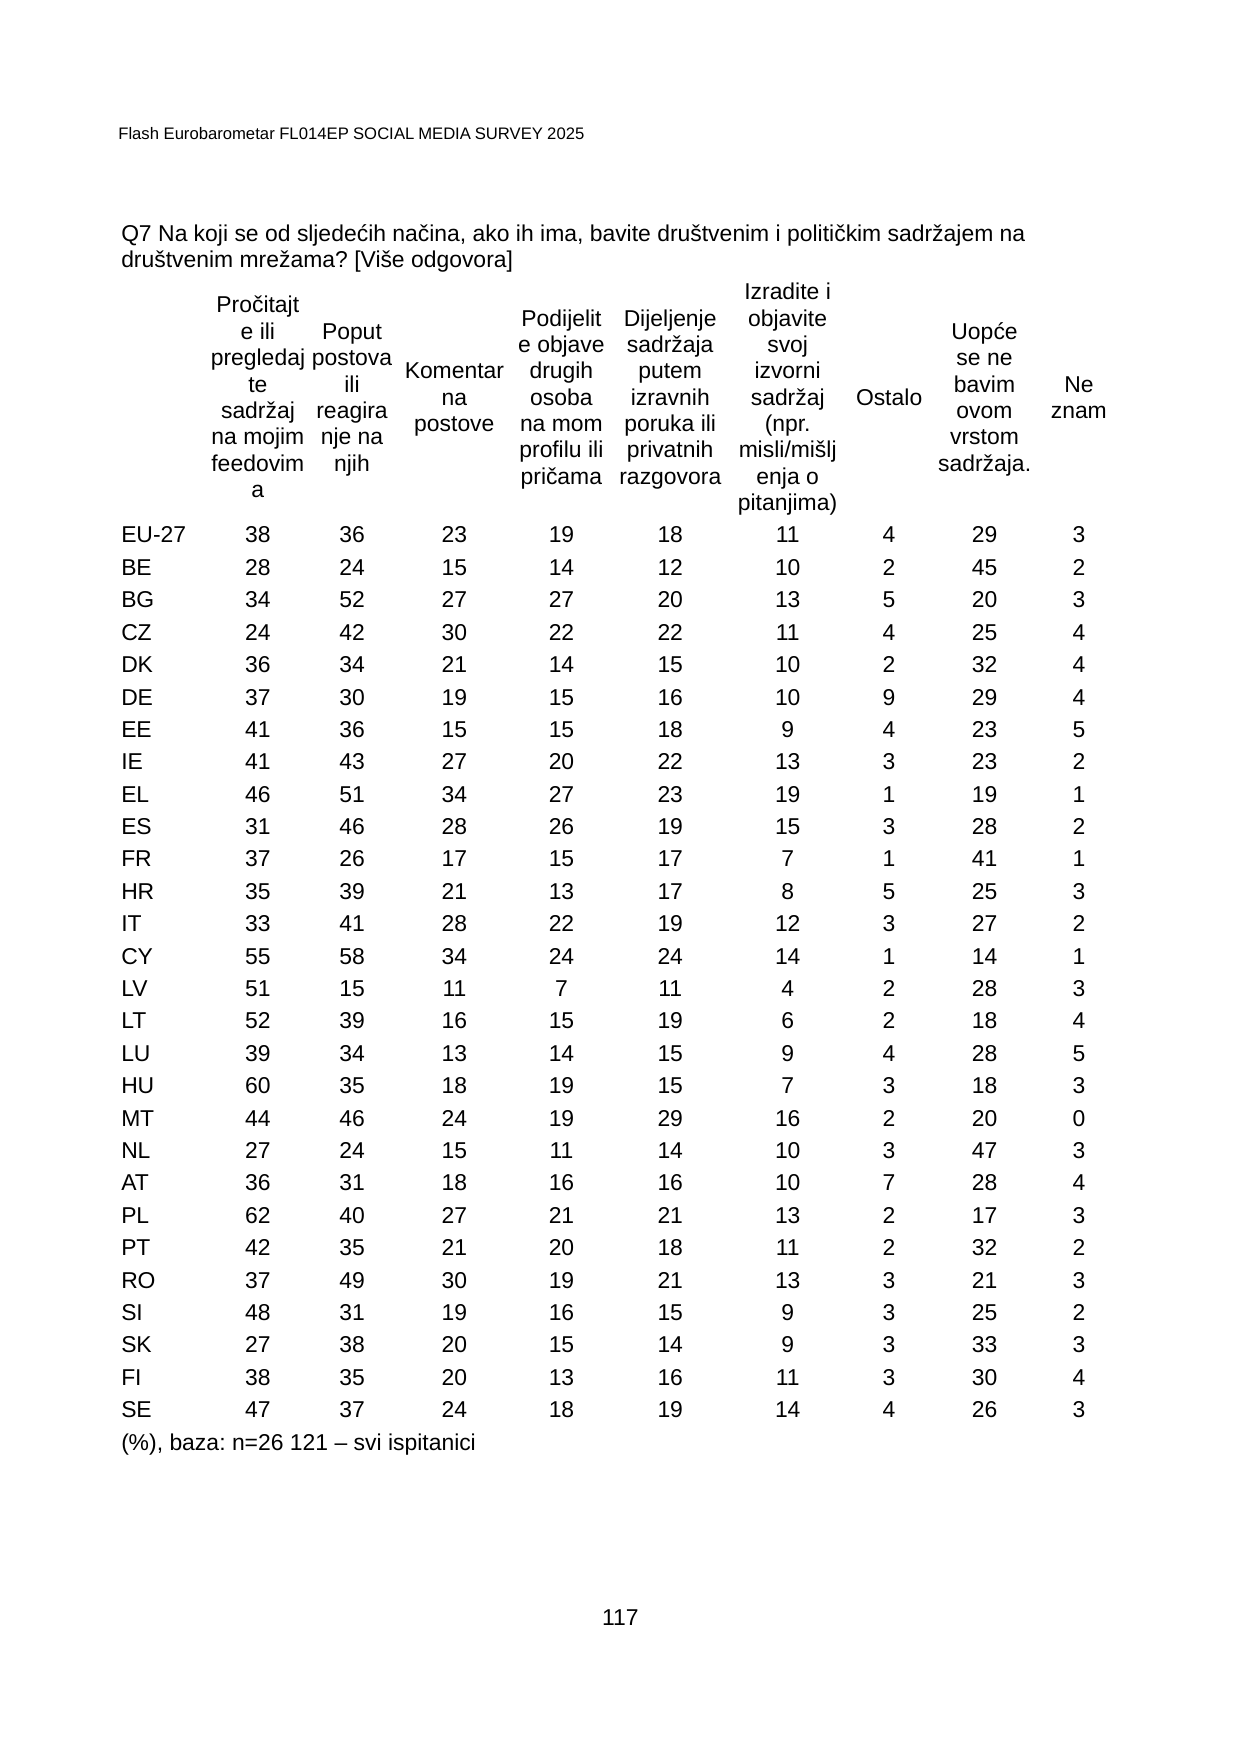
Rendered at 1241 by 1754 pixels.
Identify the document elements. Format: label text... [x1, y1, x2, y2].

table_cell 29 [933, 680, 1035, 713]
table_cell 27 [395, 583, 513, 616]
table_cell 19 [610, 907, 730, 939]
table_cell 13 [730, 583, 844, 616]
table_cell ES [118, 810, 207, 842]
table_cell 3 [844, 1361, 933, 1393]
table_cell 2 [1035, 1296, 1122, 1328]
table_cell 3 [844, 1134, 933, 1166]
table_cell 44 [207, 1102, 308, 1134]
table_cell 16 [610, 1361, 730, 1393]
table_cell Ostalo [844, 275, 933, 518]
table_cell 3 [1035, 1264, 1122, 1296]
table_cell 27 [207, 1134, 308, 1166]
table_cell 18 [395, 1166, 513, 1199]
table_cell SI [118, 1296, 207, 1328]
table_cell 34 [207, 583, 308, 616]
table_cell 46 [207, 778, 308, 810]
table_cell LV [118, 972, 207, 1004]
table_cell 11 [610, 972, 730, 1004]
table_cell 18 [933, 1069, 1035, 1102]
table_cell 16 [395, 1004, 513, 1037]
table_cell 24 [308, 551, 395, 583]
table_cell 47 [933, 1134, 1035, 1166]
table_cell 34 [395, 940, 513, 972]
table_cell 37 [207, 680, 308, 713]
table_cell 23 [610, 778, 730, 810]
table_cell 41 [207, 713, 308, 745]
table_cell 2 [844, 551, 933, 583]
table_cell 3 [1035, 1199, 1122, 1231]
table_cell 2 [844, 648, 933, 680]
table_cell 2 [844, 972, 933, 1004]
table_cell 2 [1035, 745, 1122, 778]
table_cell 38 [207, 519, 308, 551]
table_cell 27 [395, 1199, 513, 1231]
table_cell 4 [1035, 1166, 1122, 1199]
table_cell 4 [1035, 680, 1122, 713]
table_cell 16 [730, 1102, 844, 1134]
table_cell BE [118, 551, 207, 583]
table_cell 18 [610, 1231, 730, 1263]
table_cell 20 [395, 1328, 513, 1361]
table_cell 22 [513, 616, 609, 648]
table_cell 3 [1035, 1393, 1122, 1426]
table_cell 28 [933, 972, 1035, 1004]
table_cell 8 [730, 875, 844, 907]
table_cell 1 [844, 940, 933, 972]
table_cell 5 [844, 583, 933, 616]
table_cell 0 [1035, 1102, 1122, 1134]
table_cell 11 [730, 1231, 844, 1263]
table_cell 4 [1035, 616, 1122, 648]
table_cell 28 [395, 907, 513, 939]
table_cell PT [118, 1231, 207, 1263]
table_cell 18 [933, 1004, 1035, 1037]
table_cell 15 [513, 1004, 609, 1037]
table_cell 2 [1035, 907, 1122, 939]
table_cell 11 [730, 616, 844, 648]
table_cell 13 [730, 1264, 844, 1296]
table_cell 13 [730, 1199, 844, 1231]
table_cell 27 [513, 778, 609, 810]
table_cell 31 [308, 1296, 395, 1328]
table_cell 30 [395, 1264, 513, 1296]
table_cell 39 [308, 875, 395, 907]
table_cell CY [118, 940, 207, 972]
table_cell EL [118, 778, 207, 810]
table_cell 15 [610, 1037, 730, 1069]
table_cell 23 [933, 713, 1035, 745]
table_cell 6 [730, 1004, 844, 1037]
table_cell 2 [1035, 810, 1122, 842]
table_cell 58 [308, 940, 395, 972]
table_cell FI [118, 1361, 207, 1393]
table_cell 19 [933, 778, 1035, 810]
table_cell SK [118, 1328, 207, 1361]
table_cell 2 [844, 1199, 933, 1231]
table_cell 23 [933, 745, 1035, 778]
table_cell MT [118, 1102, 207, 1134]
table_cell 3 [1035, 583, 1122, 616]
table_cell 19 [395, 1296, 513, 1328]
table_cell Komentar na postove [395, 275, 513, 518]
table_cell 20 [933, 1102, 1035, 1134]
table_cell 34 [308, 648, 395, 680]
table_cell 2 [844, 1231, 933, 1263]
table_cell 3 [844, 1328, 933, 1361]
table_cell 3 [844, 1264, 933, 1296]
table_cell 12 [730, 907, 844, 939]
table_cell 33 [207, 907, 308, 939]
table_cell 10 [730, 648, 844, 680]
table_cell 1 [1035, 778, 1122, 810]
table_cell 3 [1035, 972, 1122, 1004]
table_cell 15 [513, 1328, 609, 1361]
table_cell SE [118, 1393, 207, 1426]
table_cell 14 [610, 1328, 730, 1361]
table_cell 15 [395, 1134, 513, 1166]
table_cell 5 [844, 875, 933, 907]
table_cell 49 [308, 1264, 395, 1296]
table_cell 16 [610, 680, 730, 713]
table_cell 28 [933, 1166, 1035, 1199]
table_cell AT [118, 1166, 207, 1199]
table_cell 4 [844, 616, 933, 648]
table_cell 55 [207, 940, 308, 972]
table_cell 38 [308, 1328, 395, 1361]
table_cell 14 [933, 940, 1035, 972]
table_cell 29 [933, 519, 1035, 551]
table_cell 15 [513, 680, 609, 713]
table_cell 12 [610, 551, 730, 583]
table_cell 36 [207, 648, 308, 680]
table_cell 9 [730, 713, 844, 745]
table_cell 27 [933, 907, 1035, 939]
table_cell 24 [395, 1393, 513, 1426]
table_cell 5 [1035, 713, 1122, 745]
table_cell 26 [308, 843, 395, 875]
table_cell 19 [610, 810, 730, 842]
table_cell 51 [308, 778, 395, 810]
table_cell 26 [933, 1393, 1035, 1426]
table_cell 24 [395, 1102, 513, 1134]
table_cell 15 [610, 1069, 730, 1102]
table_cell 22 [610, 616, 730, 648]
table_cell 19 [513, 1102, 609, 1134]
table_cell 16 [610, 1166, 730, 1199]
table_cell 37 [207, 1264, 308, 1296]
table_cell 3 [1035, 519, 1122, 551]
table_cell 24 [207, 616, 308, 648]
table_cell 21 [610, 1199, 730, 1231]
table_cell 32 [933, 648, 1035, 680]
table_cell 19 [395, 680, 513, 713]
table_cell 22 [610, 745, 730, 778]
table_cell 46 [308, 810, 395, 842]
table_cell 31 [207, 810, 308, 842]
table_cell 35 [308, 1361, 395, 1393]
table_cell Pročitajte ili pregledajte sadržaj na mojim feedovima [207, 275, 308, 518]
table_cell 52 [308, 583, 395, 616]
table_cell 3 [844, 1069, 933, 1102]
table_cell 7 [730, 1069, 844, 1102]
table_cell 13 [730, 745, 844, 778]
table_cell 37 [207, 843, 308, 875]
table_cell (%), baza: n=26 121 – svi ispitanici [118, 1426, 1122, 1458]
table_cell 28 [395, 810, 513, 842]
table_cell 17 [610, 875, 730, 907]
table_cell 3 [844, 810, 933, 842]
table_cell 10 [730, 1166, 844, 1199]
table_cell 4 [844, 1037, 933, 1069]
table_cell HR [118, 875, 207, 907]
table_cell Dijeljenje sadržaja putem izravnih poruka ili privatnih razgovora [610, 275, 730, 518]
table_cell 36 [207, 1166, 308, 1199]
table_cell LT [118, 1004, 207, 1037]
table_cell 7 [730, 843, 844, 875]
table_cell 18 [610, 713, 730, 745]
table_cell 15 [513, 843, 609, 875]
table_cell 16 [513, 1166, 609, 1199]
table_cell 37 [308, 1393, 395, 1426]
table_cell 4 [844, 713, 933, 745]
table_cell 19 [513, 519, 609, 551]
table_cell NL [118, 1134, 207, 1166]
table_cell 19 [610, 1004, 730, 1037]
table_cell 39 [308, 1004, 395, 1037]
table_cell 25 [933, 1296, 1035, 1328]
table_cell 14 [513, 551, 609, 583]
table_cell Uopće se ne bavim ovom vrstom sadržaja. [933, 275, 1035, 518]
table_cell EE [118, 713, 207, 745]
table_cell 18 [610, 519, 730, 551]
table_cell LU [118, 1037, 207, 1069]
table_cell 19 [513, 1264, 609, 1296]
table_cell DK [118, 648, 207, 680]
table_cell 20 [933, 583, 1035, 616]
table_cell 11 [395, 972, 513, 1004]
table_cell EU-27 [118, 519, 207, 551]
table_cell 28 [933, 1037, 1035, 1069]
table_cell 18 [395, 1069, 513, 1102]
table_cell 15 [610, 648, 730, 680]
table_cell 51 [207, 972, 308, 1004]
table_cell 20 [395, 1361, 513, 1393]
table_cell 24 [513, 940, 609, 972]
table_cell 25 [933, 875, 1035, 907]
table_cell 32 [933, 1231, 1035, 1263]
table_cell 28 [207, 551, 308, 583]
table_cell 7 [513, 972, 609, 1004]
table_cell 14 [513, 648, 609, 680]
table_cell 24 [308, 1134, 395, 1166]
table_cell 14 [730, 1393, 844, 1426]
table_cell 20 [610, 583, 730, 616]
table_cell 41 [207, 745, 308, 778]
table_cell 21 [395, 648, 513, 680]
table_cell 23 [395, 519, 513, 551]
table_cell 9 [730, 1328, 844, 1361]
table_cell 9 [844, 680, 933, 713]
table_cell 13 [513, 875, 609, 907]
table_cell 9 [730, 1037, 844, 1069]
table_cell 4 [730, 972, 844, 1004]
table_cell 41 [308, 907, 395, 939]
table_cell 14 [513, 1037, 609, 1069]
table_cell 30 [933, 1361, 1035, 1393]
table_cell 3 [844, 1296, 933, 1328]
table_cell 14 [730, 940, 844, 972]
table_cell [118, 275, 207, 518]
table_cell 28 [933, 810, 1035, 842]
table_cell 9 [730, 1296, 844, 1328]
table_cell 15 [730, 810, 844, 842]
table_cell 27 [207, 1328, 308, 1361]
table_cell 2 [844, 1102, 933, 1134]
table_cell 47 [207, 1393, 308, 1426]
table_cell RO [118, 1264, 207, 1296]
table_cell 27 [395, 745, 513, 778]
table_cell 40 [308, 1199, 395, 1231]
table_cell 13 [513, 1361, 609, 1393]
table_cell 1 [1035, 940, 1122, 972]
table_cell 38 [207, 1361, 308, 1393]
table_cell 33 [933, 1328, 1035, 1361]
table_cell 14 [610, 1134, 730, 1166]
table_cell Ne znam [1035, 275, 1122, 518]
table_cell 3 [1035, 1069, 1122, 1102]
table_header Q7 Na koji se od sljedećih načina, ako ih ima, bavite društvenim i političkim sadržajem na društvenim mrežama? [Više odgovora] [118, 217, 1122, 275]
table_cell 46 [308, 1102, 395, 1134]
table_cell 2 [1035, 1231, 1122, 1263]
table_cell 39 [207, 1037, 308, 1069]
table_cell CZ [118, 616, 207, 648]
table_cell 1 [1035, 843, 1122, 875]
table_cell 3 [1035, 875, 1122, 907]
table_cell 22 [513, 907, 609, 939]
table_cell BG [118, 583, 207, 616]
table_cell 27 [513, 583, 609, 616]
table_cell 15 [395, 551, 513, 583]
table_cell 30 [395, 616, 513, 648]
table_cell 15 [308, 972, 395, 1004]
table_cell 1 [844, 843, 933, 875]
table_cell 31 [308, 1166, 395, 1199]
table_cell 29 [610, 1102, 730, 1134]
table_cell PL [118, 1199, 207, 1231]
table_cell 10 [730, 680, 844, 713]
table_cell 19 [610, 1393, 730, 1426]
table_cell 19 [513, 1069, 609, 1102]
table_cell 48 [207, 1296, 308, 1328]
table_cell 4 [1035, 1004, 1122, 1037]
table_cell 11 [730, 519, 844, 551]
table_cell DE [118, 680, 207, 713]
table_cell 5 [1035, 1037, 1122, 1069]
table_cell 3 [1035, 1134, 1122, 1166]
table_cell 21 [933, 1264, 1035, 1296]
table_cell 42 [308, 616, 395, 648]
table_cell 3 [844, 745, 933, 778]
table_cell 11 [513, 1134, 609, 1166]
table_cell 35 [308, 1231, 395, 1263]
table_cell 26 [513, 810, 609, 842]
table_cell 10 [730, 551, 844, 583]
table_cell 2 [844, 1004, 933, 1037]
table_cell 3 [844, 907, 933, 939]
table_cell 36 [308, 713, 395, 745]
table_cell 62 [207, 1199, 308, 1231]
table_cell 16 [513, 1296, 609, 1328]
table_cell 7 [844, 1166, 933, 1199]
table_cell 52 [207, 1004, 308, 1037]
table_cell 20 [513, 745, 609, 778]
table_cell 4 [844, 519, 933, 551]
table_cell 34 [308, 1037, 395, 1069]
table_cell 41 [933, 843, 1035, 875]
table_cell 43 [308, 745, 395, 778]
table_cell 17 [610, 843, 730, 875]
table_cell 4 [1035, 648, 1122, 680]
table_cell 21 [513, 1199, 609, 1231]
table_cell HU [118, 1069, 207, 1102]
table_cell 25 [933, 616, 1035, 648]
table_cell 4 [1035, 1361, 1122, 1393]
table_cell 17 [933, 1199, 1035, 1231]
table_cell Poput postova ili reagiranje na njih [308, 275, 395, 518]
table_cell 30 [308, 680, 395, 713]
table_cell 19 [730, 778, 844, 810]
table_cell 20 [513, 1231, 609, 1263]
table_cell 15 [395, 713, 513, 745]
table_cell 15 [513, 713, 609, 745]
table_cell 13 [395, 1037, 513, 1069]
table_cell 35 [207, 875, 308, 907]
table_cell Izradite i objavite svoj izvorni sadržaj (npr. misli/mišljenja o pitanjima) [730, 275, 844, 518]
table_cell 4 [844, 1393, 933, 1426]
table_cell 21 [610, 1264, 730, 1296]
table_cell 36 [308, 519, 395, 551]
table_cell 45 [933, 551, 1035, 583]
table_cell 2 [1035, 551, 1122, 583]
table_cell 18 [513, 1393, 609, 1426]
table_cell 10 [730, 1134, 844, 1166]
table_cell 21 [395, 1231, 513, 1263]
table_cell Podijelite objave drugih osoba na mom profilu ili pričama [513, 275, 609, 518]
table_cell 11 [730, 1361, 844, 1393]
table_cell 34 [395, 778, 513, 810]
table_cell IE [118, 745, 207, 778]
table_cell 24 [610, 940, 730, 972]
table_cell IT [118, 907, 207, 939]
table_cell 3 [1035, 1328, 1122, 1361]
table_cell 17 [395, 843, 513, 875]
table_cell FR [118, 843, 207, 875]
table_cell 35 [308, 1069, 395, 1102]
table_cell 21 [395, 875, 513, 907]
table_cell 42 [207, 1231, 308, 1263]
table_cell 60 [207, 1069, 308, 1102]
table_cell 15 [610, 1296, 730, 1328]
table_cell 1 [844, 778, 933, 810]
